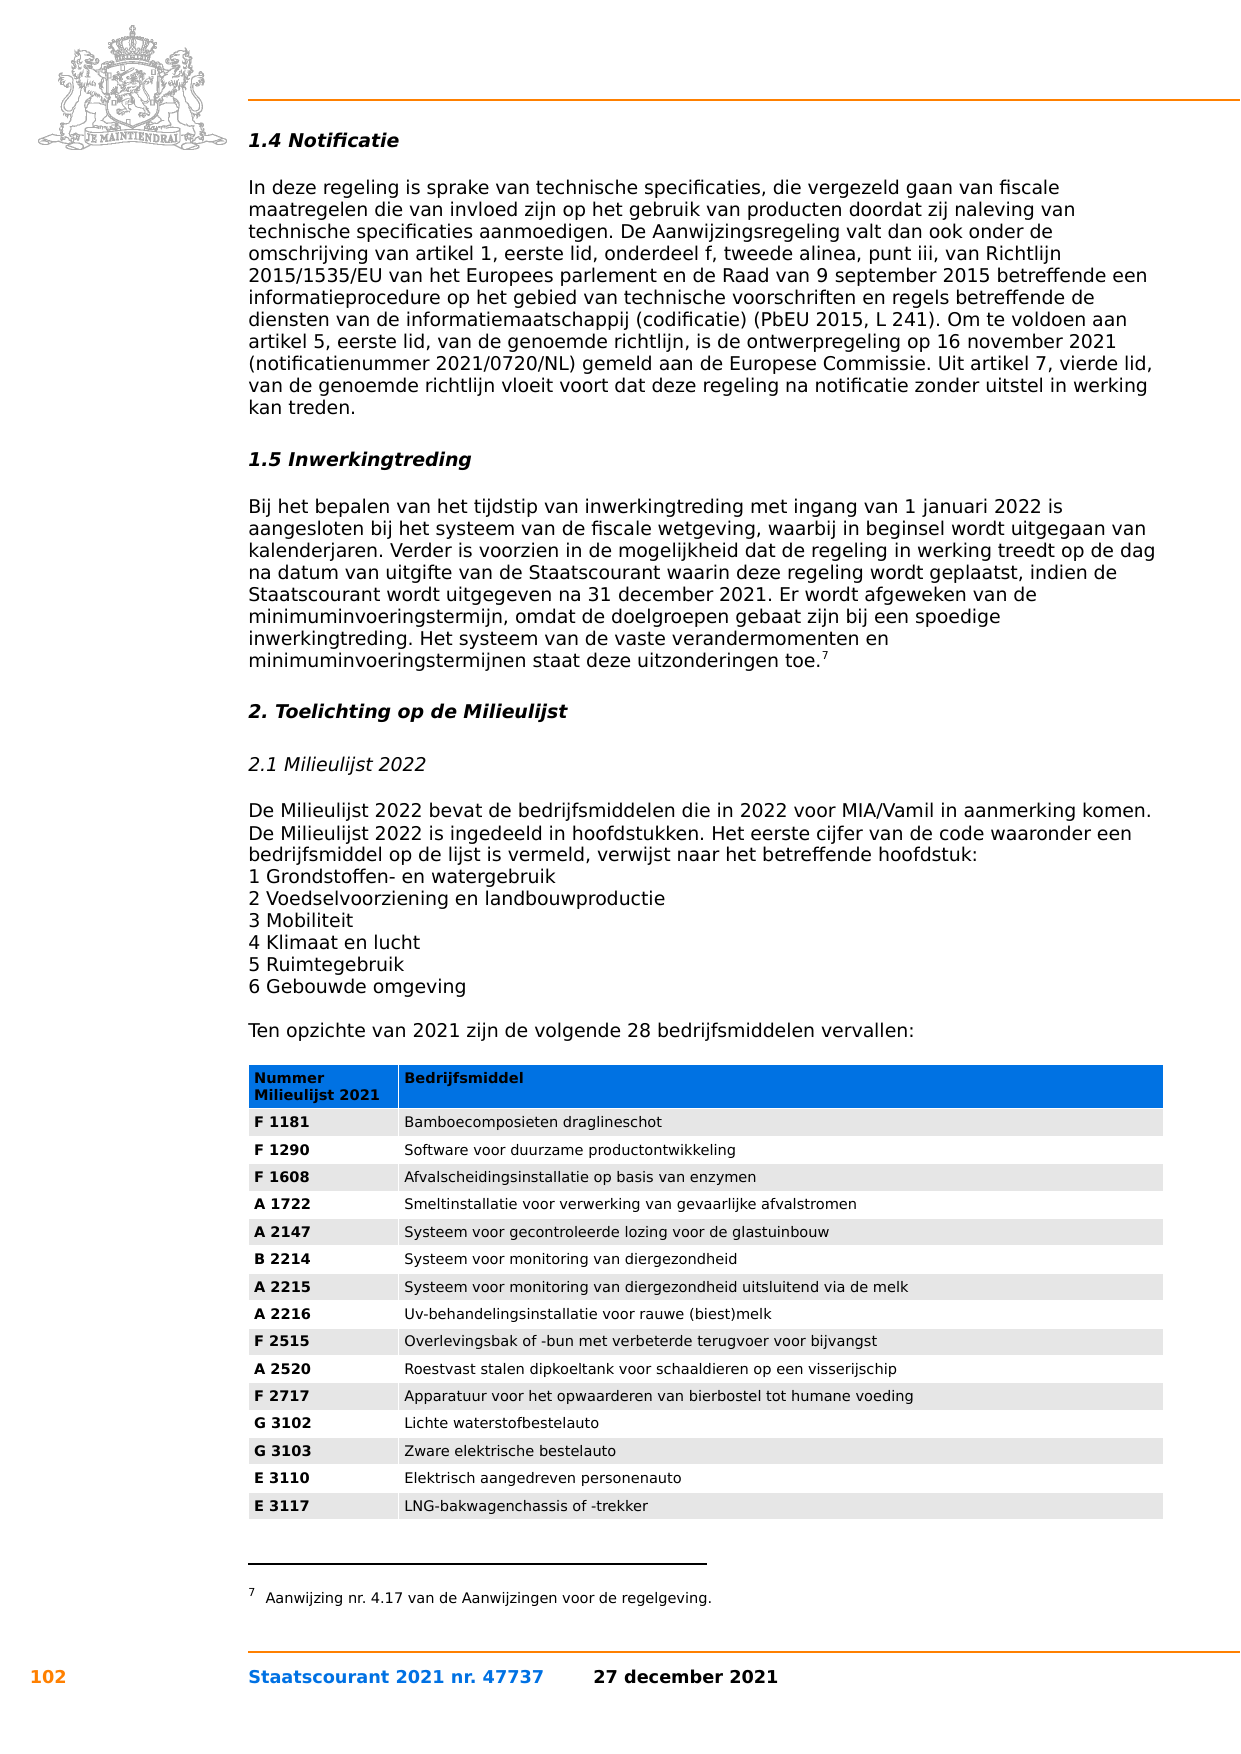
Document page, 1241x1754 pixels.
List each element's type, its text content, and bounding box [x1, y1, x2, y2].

table_cell LNG-bakwagenchassis of -trekker [399, 1493, 1163, 1519]
table_cell E 3110 [249, 1466, 398, 1492]
table_cell A 2520 [249, 1356, 398, 1382]
text De Milieulijst 2022 bevat de bedrijfsmiddelen die in 2022 voor MIA/Vamil in aanmerking komen. De Milieulijst 2022 is ingedeeld in hoofdstukken. Het eerste cijfer van de code waaronder een bedrijfsmiddel op de lijst is vermeld, verwijst naar het betreffende hoofdstuk: [248, 800, 1163, 866]
table_cell Smeltinstallatie voor verwerking van gevaarlijke afvalstromen [399, 1192, 1163, 1218]
table_cell A 2147 [249, 1219, 398, 1245]
table_cell Afvalscheidingsinstallatie op basis van enzymen [399, 1164, 1163, 1191]
table_cell Systeem voor monitoring van diergezondheid [399, 1246, 1163, 1273]
table_cell B 2214 [249, 1246, 398, 1273]
table_cell Systeem voor monitoring van diergezondheid uitsluitend via de melk [399, 1274, 1163, 1300]
table_cell F 2717 [249, 1383, 398, 1410]
subtitle 1.4 Notificatie [248, 130, 1163, 152]
table_cell F 2515 [249, 1329, 398, 1355]
table_cell Lichte waterstofbestelauto [399, 1411, 1163, 1437]
table_cell F 1608 [249, 1164, 398, 1191]
table_cell Roestvast stalen dipkoeltank voor schaaldieren op een visserijschip [399, 1356, 1163, 1382]
text Bij het bepalen van het tijdstip van inwerkingtreding met ingang van 1 januari 2022 is aangesloten bij het systeem van de fiscale wetgeving, waarbij in beginsel wordt uitgegaan van kalenderjaren. Verder is voorzien in de mogelijkheid dat de regeling in werking treedt op de dag na datum van uitgifte van de Staatscourant waarin deze regeling wordt geplaatst, indien de Staatscourant wordt uitgegeven na 31 december 2021. Er wordt afgeweken van de minimuminvoeringstermijn, omdat de doelgroepen gebaat zijn bij een spoedige inwerkingtreding. Het systeem van de vaste verandermomenten en minimuminvoeringstermijnen staat deze uitzonderingen toe. [248, 496, 1163, 671]
table_cell Zware elektrische bestelauto [399, 1438, 1163, 1464]
text Ten opzichte van 2021 zijn de volgende 28 bedrijfsmiddelen vervallen: [248, 1020, 1163, 1042]
table_cell Systeem voor gecontroleerde lozing voor de glastuinbouw [399, 1219, 1163, 1245]
table_header Nummer Milieulijst 2021 [249, 1065, 398, 1108]
table_cell A 2216 [249, 1301, 398, 1327]
text 2 Voedselvoorziening en landbouwproductie [248, 888, 1163, 910]
table_cell Bamboecomposieten draglineschot [399, 1109, 1163, 1136]
text 4 Klimaat en lucht [248, 932, 1163, 954]
text Aanwijzing nr. 4.17 van de Aanwijzingen voor de regelgeving. [248, 1586, 1163, 1608]
table_cell Uv-behandelingsinstallatie voor rauwe (biest)melk [399, 1301, 1163, 1327]
table_cell A 2215 [249, 1274, 398, 1300]
table_cell E 3117 [249, 1493, 398, 1519]
table_cell A 1722 [249, 1192, 398, 1218]
text 5 Ruimtegebruik [248, 954, 1163, 976]
subtitle 2.1 Milieulijst 2022 [248, 753, 1163, 775]
table_cell F 1290 [249, 1137, 398, 1163]
subtitle 2. Toelichting op de Milieulijst [248, 701, 1163, 723]
table_cell F 1181 [249, 1109, 398, 1136]
table_cell G 3102 [249, 1411, 398, 1437]
text 1 Grondstoffen- en watergebruik [248, 866, 1163, 888]
picture [38, 25, 227, 150]
table_cell Elektrisch aangedreven personenauto [399, 1466, 1163, 1492]
table_cell Software voor duurzame productontwikkeling [399, 1137, 1163, 1163]
table_cell Overlevingsbak of -bun met verbeterde terugvoer voor bijvangst [399, 1329, 1163, 1355]
text 3 Mobiliteit [248, 910, 1163, 932]
text In deze regeling is sprake van technische specificaties, die vergezeld gaan van fiscale maatregelen die van invloed zijn op het gebruik van producten doordat zij naleving van technische specificaties aanmoedigen. De Aanwijzingsregeling valt dan ook onder de omschrijving van artikel 1, eerste lid, onderdeel f, tweede alinea, punt iii, van Richtlijn 2015/1535/EU van het Europees parlement en de Raad van 9 september 2015 betreffende een informatieprocedure op het gebied van technische voorschriften en regels betreffende de diensten van de informatiemaatschappij (codificatie) (PbEU 2015, L 241). Om te voldoen aan artikel 5, eerste lid, van de genoemde richtlijn, is de ontwerpregeling op 16 november 2021 (notificatienummer 2021/0720/NL) gemeld aan de Europese Commissie. Uit artikel 7, vierde lid, van de genoemde richtlijn vloeit voort dat deze regeling na notificatie zonder uitstel in werking kan treden. [248, 177, 1163, 419]
table_cell Apparatuur voor het opwaarderen van bierbostel tot humane voeding [399, 1383, 1163, 1410]
table_header Bedrijfsmiddel [399, 1065, 1163, 1108]
text 6 Gebouwde omgeving [248, 976, 1163, 998]
table_cell G 3103 [249, 1438, 398, 1464]
subtitle 1.5 Inwerkingtreding [248, 449, 1163, 471]
